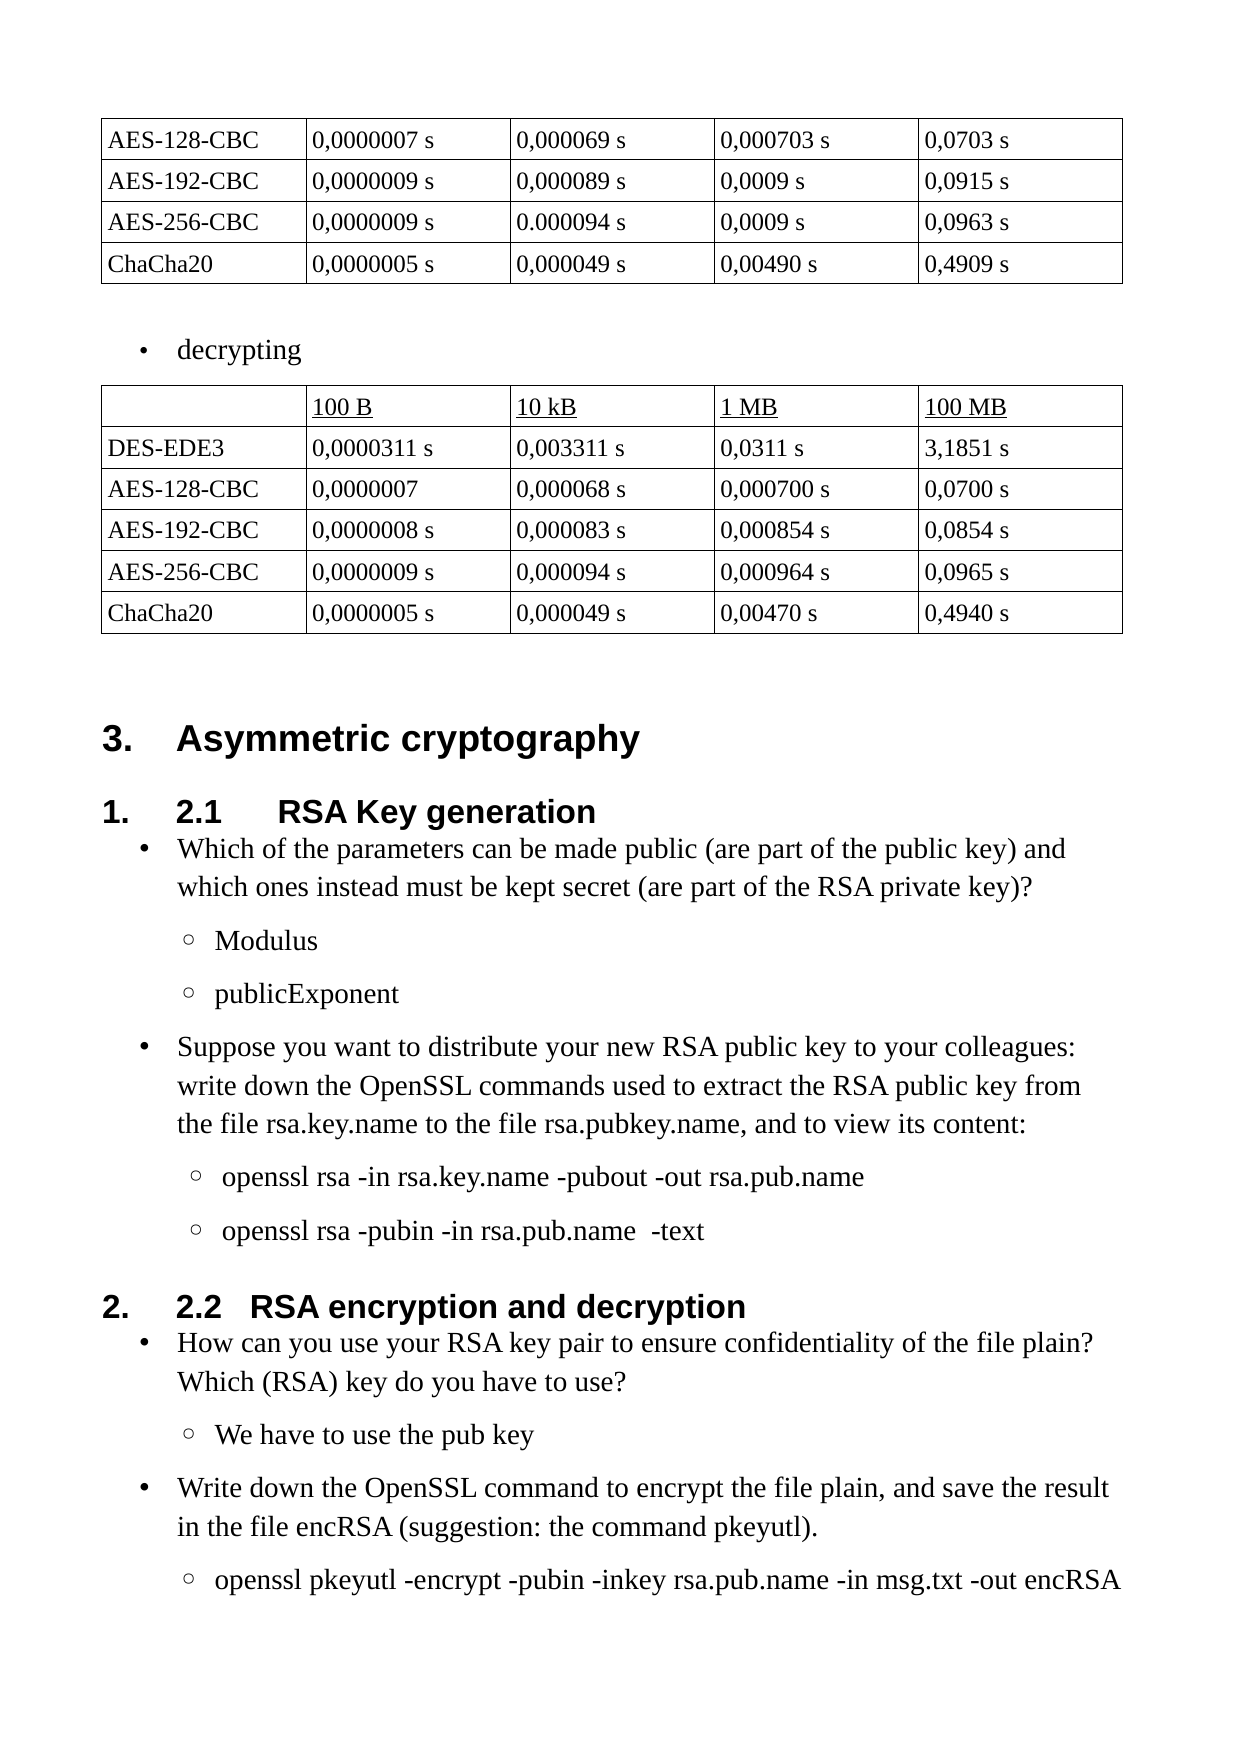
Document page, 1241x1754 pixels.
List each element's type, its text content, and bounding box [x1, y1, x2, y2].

table_header 100 B [307, 386, 510, 426]
table_cell 0,0311 s [715, 427, 918, 467]
table_cell 0,000083 s [511, 510, 714, 550]
subtitle 2.1 RSA Key generation [102, 792, 1123, 831]
table_cell 0,000964 s [715, 551, 918, 591]
table_cell 0,0000005 s [307, 243, 510, 283]
table_cell 0,000703 s [715, 119, 918, 159]
list openssl rsa -pubin -in rsa.pub.name -text [184, 1213, 1123, 1246]
list openssl rsa -in rsa.key.name -pubout -out rsa.pub.name [184, 1159, 1123, 1193]
table_cell 3,1851 s [919, 427, 1122, 467]
list Write down the OpenSSL command to encrypt the file plain, and save the result in the file encRSA (suggestion: the command pkeyutl). [139, 1470, 1123, 1542]
table_cell 0,0915 s [919, 160, 1122, 201]
list How can you use your RSA key pair to ensure confidentiality of the file plain? Which (RSA) key do you have to use? [139, 1325, 1123, 1397]
table_cell 0,000049 s [511, 592, 714, 632]
subtitle 2.2 RSA encryption and decryption [102, 1287, 1123, 1325]
table_header 1 MB [715, 386, 918, 426]
table_cell 0,00470 s [715, 592, 918, 632]
table_cell 0,0000009 s [307, 551, 510, 591]
table_cell 0,000049 s [511, 243, 714, 283]
table_cell 0,0000009 s [307, 160, 510, 201]
table_cell 0,000854 s [715, 510, 918, 550]
table_header [102, 386, 306, 426]
table_cell 0,0000007 s [307, 119, 510, 159]
table_cell 0,0854 s [919, 510, 1122, 550]
table_cell AES-128-CBC [102, 119, 306, 159]
list openssl pkeyutl -encrypt -pubin -inkey rsa.pub.name -in msg.txt -out encRSA [177, 1562, 1123, 1596]
table_cell 0,0000005 s [307, 592, 510, 632]
table_cell AES-128-CBC [102, 469, 306, 509]
table_cell 0,000094 s [511, 551, 714, 591]
table_cell AES-192-CBC [102, 510, 306, 550]
table_cell 0,000069 s [511, 119, 714, 159]
table_cell 0,0000311 s [307, 427, 510, 467]
table_header 100 MB [919, 386, 1122, 426]
table_cell 0,0000008 s [307, 510, 510, 550]
list publicExponent [177, 976, 1123, 1009]
table_cell 0,0703 s [919, 119, 1122, 159]
table_cell 0,4909 s [919, 243, 1122, 283]
table_cell ChaCha20 [102, 243, 306, 283]
table_cell AES-256-CBC [102, 551, 306, 591]
subtitle Asymmetric cryptography [102, 716, 1123, 759]
table_header 10 kB [511, 386, 714, 426]
table_cell 0,000700 s [715, 469, 918, 509]
list decrypting [139, 332, 1123, 365]
table_cell 0,000089 s [511, 160, 714, 201]
table_cell 0,003311 s [511, 427, 714, 467]
list We have to use the pub key [177, 1417, 1123, 1451]
list Modulus [177, 923, 1123, 956]
table_cell ChaCha20 [102, 592, 306, 632]
table_cell 0,0009 s [715, 202, 918, 242]
table_cell 0,0000009 s [307, 202, 510, 242]
table_cell AES-192-CBC [102, 160, 306, 201]
table_cell 0,0963 s [919, 202, 1122, 242]
list Suppose you want to distribute your new RSA public key to your colleagues: write down the OpenSSL commands used to extract the RSA public key from the file rsa.key.name to the file rsa.pubkey.name, and to view its content: [139, 1029, 1123, 1140]
table_cell 0,00490 s [715, 243, 918, 283]
table_cell 0,0009 s [715, 160, 918, 201]
table_cell 0.000094 s [511, 202, 714, 242]
table_cell 0,0000007 [307, 469, 510, 509]
table_cell AES-256-CBC [102, 202, 306, 242]
table_cell 0,0700 s [919, 469, 1122, 509]
table_cell 0,0965 s [919, 551, 1122, 591]
table_cell DES-EDE3 [102, 427, 306, 467]
list Which of the parameters can be made public (are part of the public key) and which ones instead must be kept secret (are part of the RSA private key)? [139, 831, 1123, 903]
table_cell 0,4940 s [919, 592, 1122, 632]
table_cell 0,000068 s [511, 469, 714, 509]
